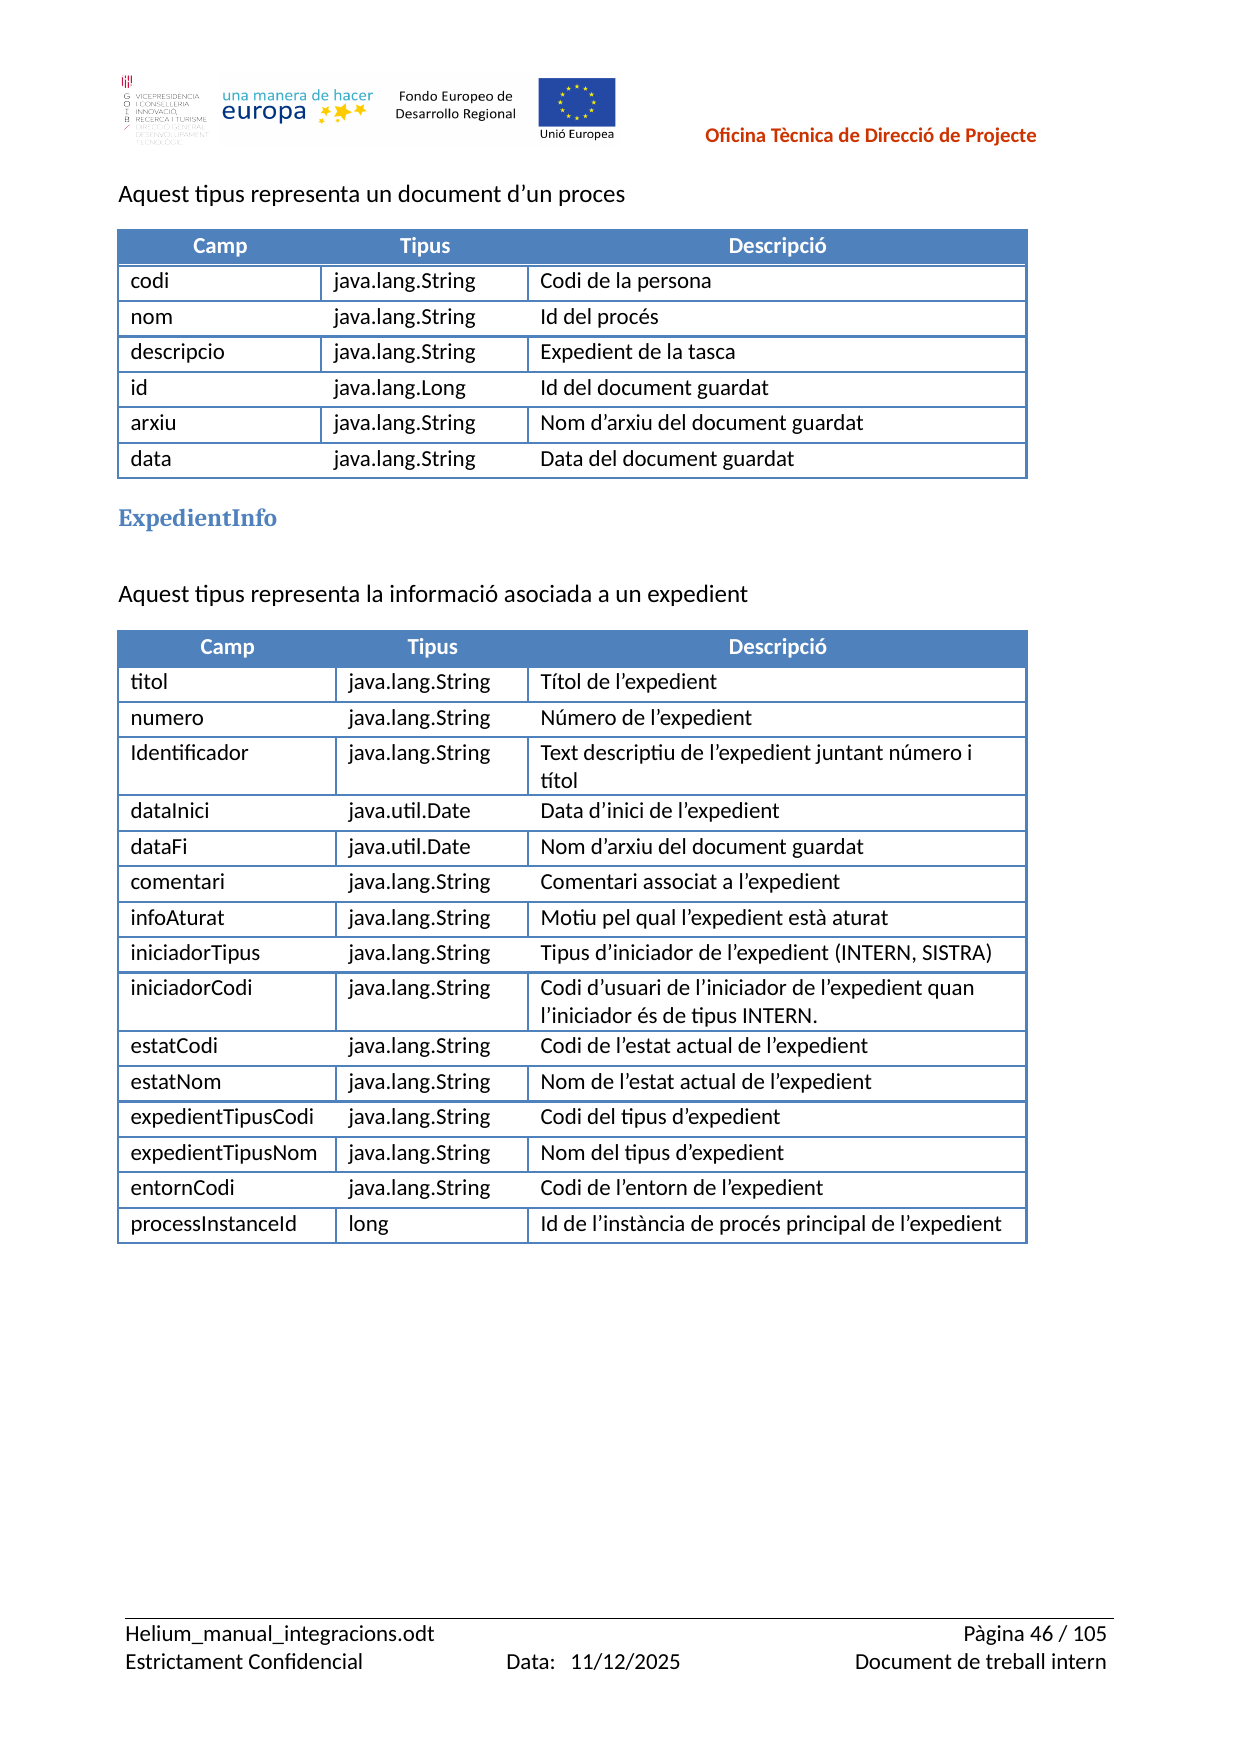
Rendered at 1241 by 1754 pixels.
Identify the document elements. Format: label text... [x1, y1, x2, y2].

picture [118, 73, 213, 147]
table_cell Id del document guardat [528, 373, 1025, 406]
table_header Camp [119, 632, 336, 665]
table_cell java.lang.String [337, 738, 527, 794]
table_cell java.lang.String [336, 703, 528, 736]
table_cell java.lang.String [336, 938, 528, 971]
table_cell Id de l’instància de procés principal de l’expedient [529, 1209, 1025, 1242]
table_cell descripcio [119, 338, 320, 371]
table_cell java.lang.String [337, 974, 527, 1029]
picture [219, 73, 621, 147]
table_cell estatCodi [119, 1032, 336, 1065]
table_cell Text descriptiu de l’expedient juntant número i títol [529, 738, 1025, 794]
table_cell estatNom [119, 1067, 335, 1100]
table_cell Tipus d’iniciador de l’expedient (INTERN, SISTRA) [528, 938, 1025, 971]
table_cell Data d’inici de l’expedient [528, 796, 1025, 830]
table_cell java.lang.String [321, 302, 528, 335]
table_cell Nom del tipus d’expedient [529, 1138, 1025, 1171]
table_cell java.lang.String [322, 338, 527, 371]
table_cell expedientTipusCodi [119, 1103, 336, 1136]
table_cell java.lang.String [321, 444, 528, 477]
table_cell java.lang.String [336, 867, 528, 901]
table_cell Id del procés [528, 302, 1025, 335]
table_cell iniciadorCodi [119, 974, 335, 1029]
table_cell dataInici [119, 796, 336, 830]
table_cell numero [119, 703, 336, 736]
table_cell java.lang.String [336, 1173, 528, 1207]
table_cell Motiu pel qual l’expedient està aturat [529, 903, 1025, 936]
table_cell Expedient de la tasca [529, 338, 1025, 371]
table_cell Codi de la persona [529, 267, 1025, 300]
table_cell nom [119, 302, 321, 335]
table_cell processInstanceId [119, 1209, 335, 1242]
table_header Tipus [321, 231, 528, 264]
table_cell java.lang.String [337, 903, 527, 936]
table_cell Data del document guardat [528, 444, 1025, 477]
table_cell data [119, 444, 321, 477]
table_header Descripció [528, 632, 1025, 665]
table_cell dataFi [119, 832, 335, 865]
table_cell Títol de l’expedient [529, 668, 1025, 701]
table_cell infoAturat [119, 903, 335, 936]
text Aquest tipus representa la informació asociada a un expedient [118, 579, 1122, 609]
table_cell Nom d’arxiu del document guardat [529, 832, 1025, 865]
table_cell Codi del tipus d’expedient [528, 1103, 1025, 1136]
table_cell java.util.Date [337, 832, 527, 865]
table_cell java.lang.String [336, 1032, 528, 1065]
table_cell java.lang.String [322, 408, 527, 442]
table_cell Identificador [119, 738, 335, 794]
table_cell java.lang.Long [321, 373, 528, 406]
table_cell Codi de l’estat actual de l’expedient [528, 1032, 1025, 1065]
table_header Descripció [528, 231, 1025, 264]
text ExpedientInfo [118, 504, 1122, 533]
table_cell arxiu [119, 408, 320, 442]
table_header Camp [119, 231, 321, 264]
table_cell long [337, 1209, 527, 1242]
table_cell Codi de l’entorn de l’expedient [528, 1173, 1025, 1207]
table_cell java.lang.String [336, 1103, 528, 1136]
table_cell codi [119, 267, 320, 300]
table_cell java.lang.String [337, 1067, 527, 1100]
table_cell id [119, 373, 321, 406]
table_cell java.lang.String [337, 668, 527, 701]
table_cell java.lang.String [337, 1138, 527, 1171]
table_cell java.util.Date [336, 796, 528, 830]
table_cell entornCodi [119, 1173, 336, 1207]
table_cell iniciadorTipus [119, 938, 336, 971]
table_cell java.lang.String [322, 267, 527, 300]
table_header Tipus [336, 632, 528, 665]
table_cell expedientTipusNom [119, 1138, 335, 1171]
table_cell Número de l’expedient [528, 703, 1025, 736]
table_cell comentari [119, 867, 336, 901]
table_cell Codi d’usuari de l’iniciador de l’expedient quan l’iniciador és de tipus INTERN. [529, 974, 1025, 1029]
text Aquest tipus representa un document d’un proces [118, 178, 1122, 208]
table_cell Comentari associat a l’expedient [528, 867, 1025, 901]
table_cell titol [119, 668, 335, 701]
table_cell Nom de l’estat actual de l’expedient [529, 1067, 1025, 1100]
table_cell Nom d’arxiu del document guardat [529, 408, 1025, 442]
